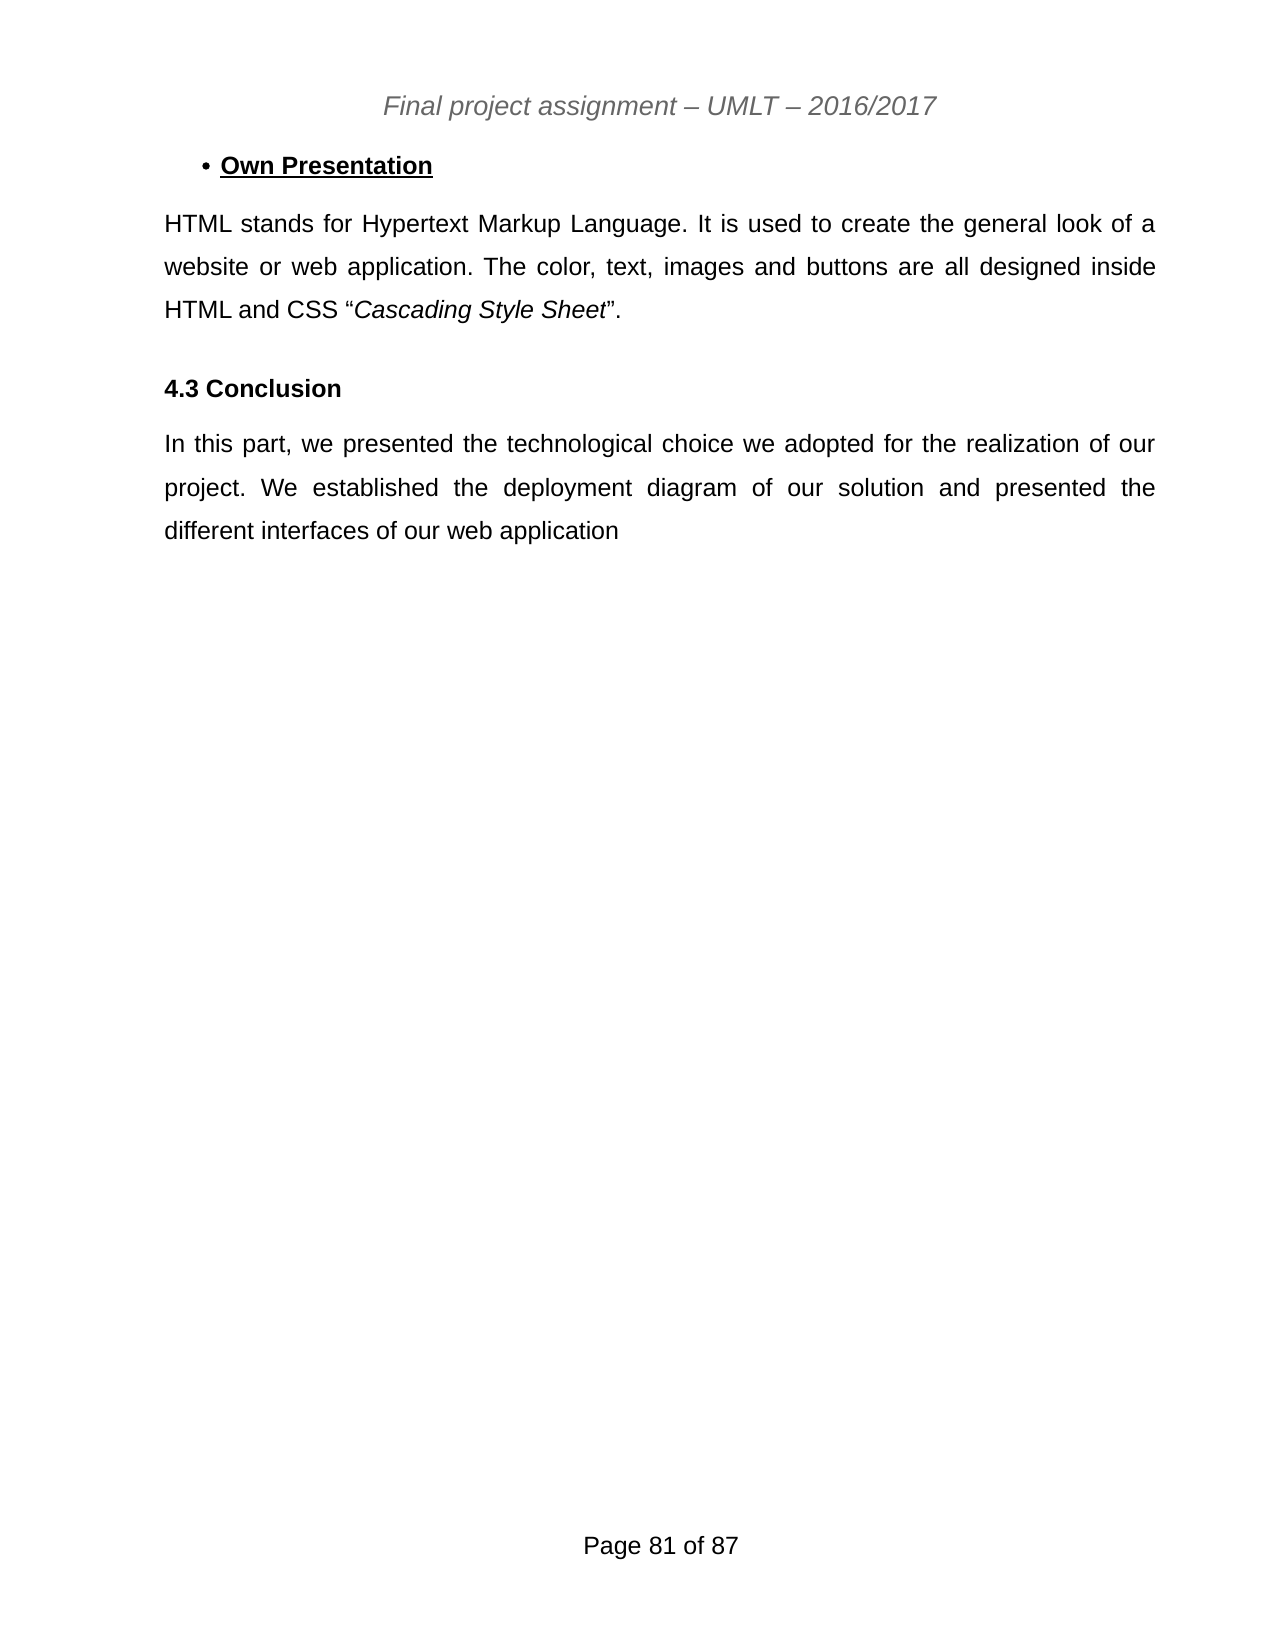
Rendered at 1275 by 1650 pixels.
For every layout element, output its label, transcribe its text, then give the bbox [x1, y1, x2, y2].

list Own Presentation [202, 151, 1158, 180]
subtitle 4.3 Conclusion [164, 374, 1158, 403]
text HTML stands for Hypertext Markup Language. It is used to create the general look of a website or web application. The color, text, images and buttons are all designed inside HTML and CSS “Cascading Style Sheet”. [164, 209, 1158, 324]
text In this part, we presented the technological choice we adopted for the realization of our project. We established the deployment diagram of our solution and presented the different interfaces of our web application [164, 429, 1158, 544]
